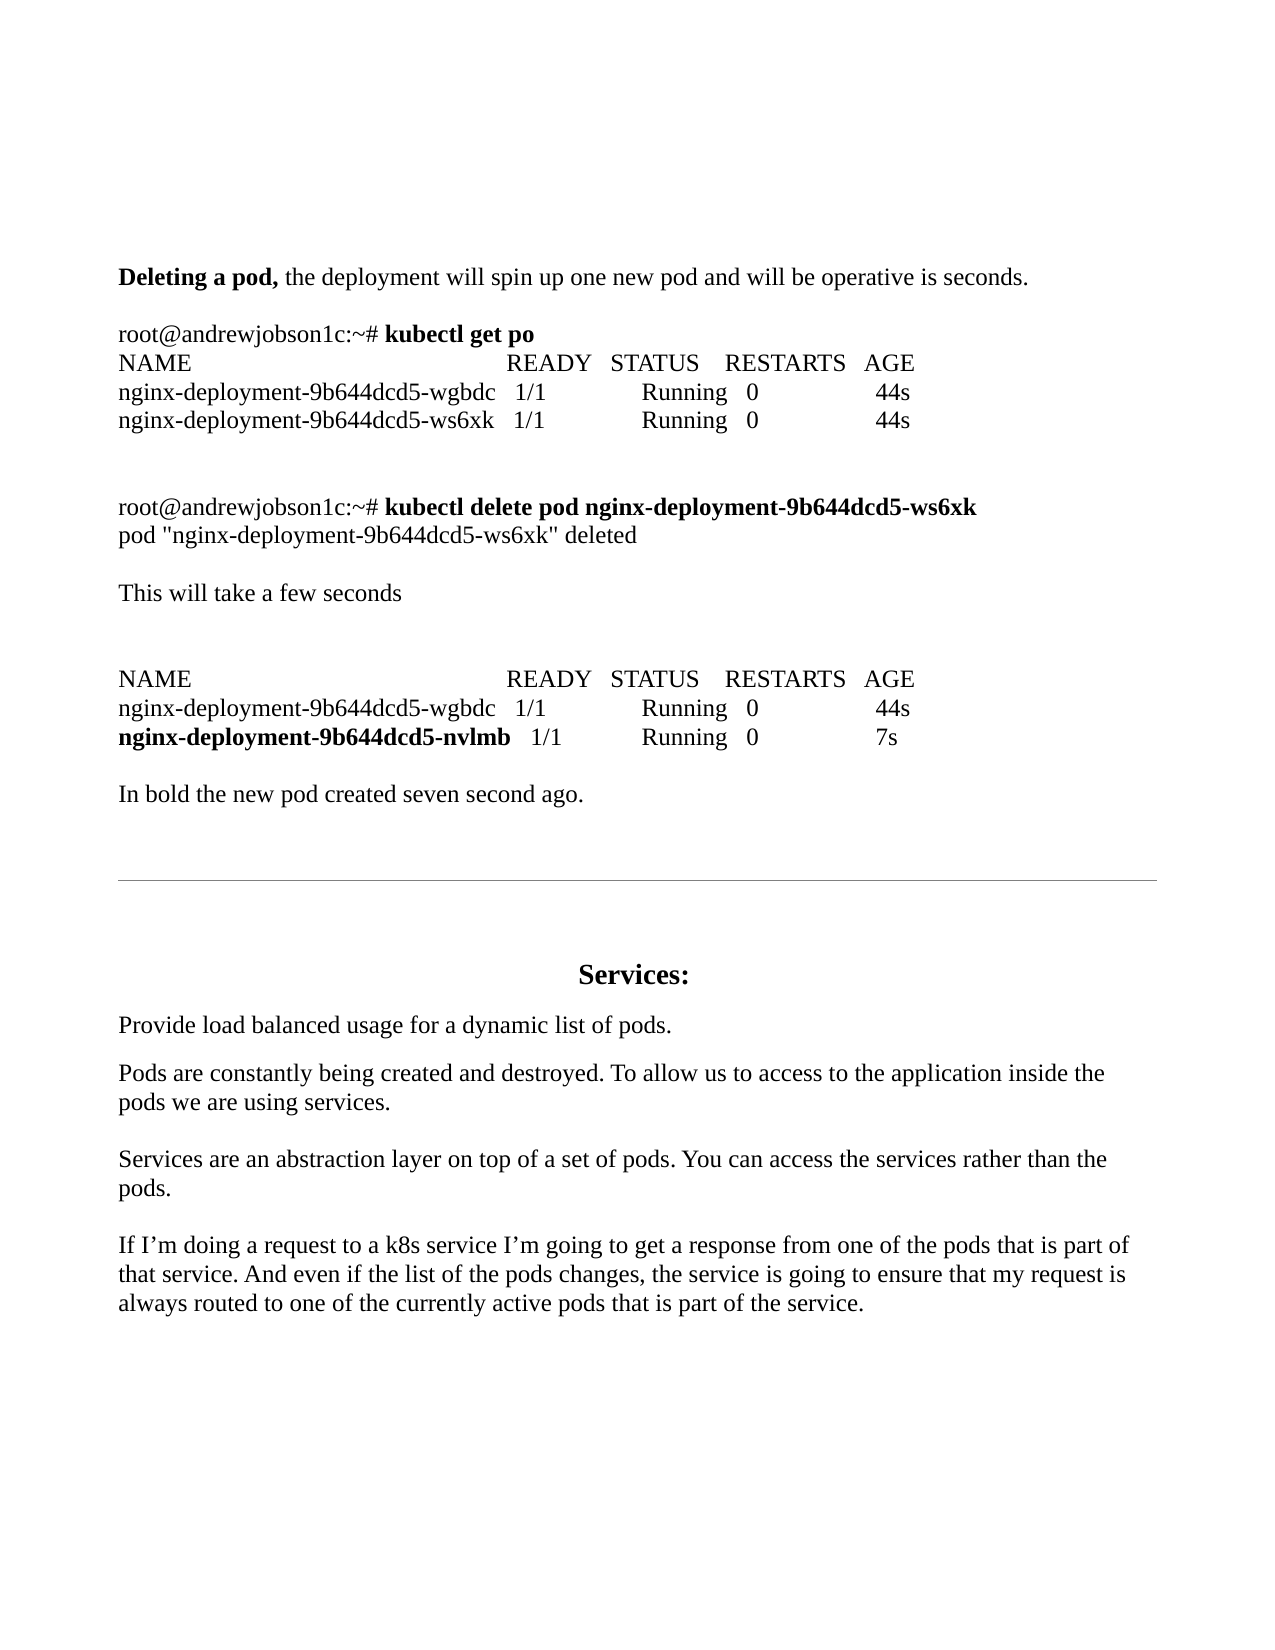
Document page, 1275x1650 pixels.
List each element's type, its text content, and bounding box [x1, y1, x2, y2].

text root@andrewjobson1c:~# kubectl get po [118, 319, 1157, 348]
text Deleting a pod, the deployment will spin up one new pod and will be operative is seconds. [118, 262, 1157, 291]
text Pods are constantly being created and destroyed. To allow us to access to the application inside the pods we are using services. [118, 1058, 1157, 1116]
text Services: [118, 957, 1157, 991]
text nginx-deployment-9b644dcd5-wgbdc 1/1 Running 0 44s [118, 693, 1157, 722]
text Services are an abstraction layer on top of a set of pods. You can access the services rather than the pods. [118, 1144, 1157, 1202]
text nginx-deployment-9b644dcd5-wgbdc 1/1 Running 0 44s [118, 377, 1157, 406]
text If I’m doing a request to a k8s service I’m going to get a response from one of the pods that is part of that service. And even if the list of the pods changes, the service is going to ensure that my request is always routed to one of the currently active pods that is part of the service. [118, 1231, 1157, 1317]
text nginx-deployment-9b644dcd5-ws6xk 1/1 Running 0 44s [118, 406, 1157, 434]
text nginx-deployment-9b644dcd5-nvlmb 1/1 Running 0 7s [118, 722, 1157, 751]
text pod "nginx-deployment-9b644dcd5-ws6xk" deleted [118, 521, 1157, 549]
text Provide load balanced usage for a dynamic list of pods. [118, 1011, 1157, 1039]
text NAME READY STATUS RESTARTS AGE [118, 664, 1157, 693]
text root@andrewjobson1c:~# kubectl delete pod nginx-deployment-9b644dcd5-ws6xk [118, 492, 1157, 521]
text NAME READY STATUS RESTARTS AGE [118, 348, 1157, 377]
text In bold the new pod created seven second ago. [118, 779, 1157, 808]
text This will take a few seconds [118, 578, 1157, 607]
